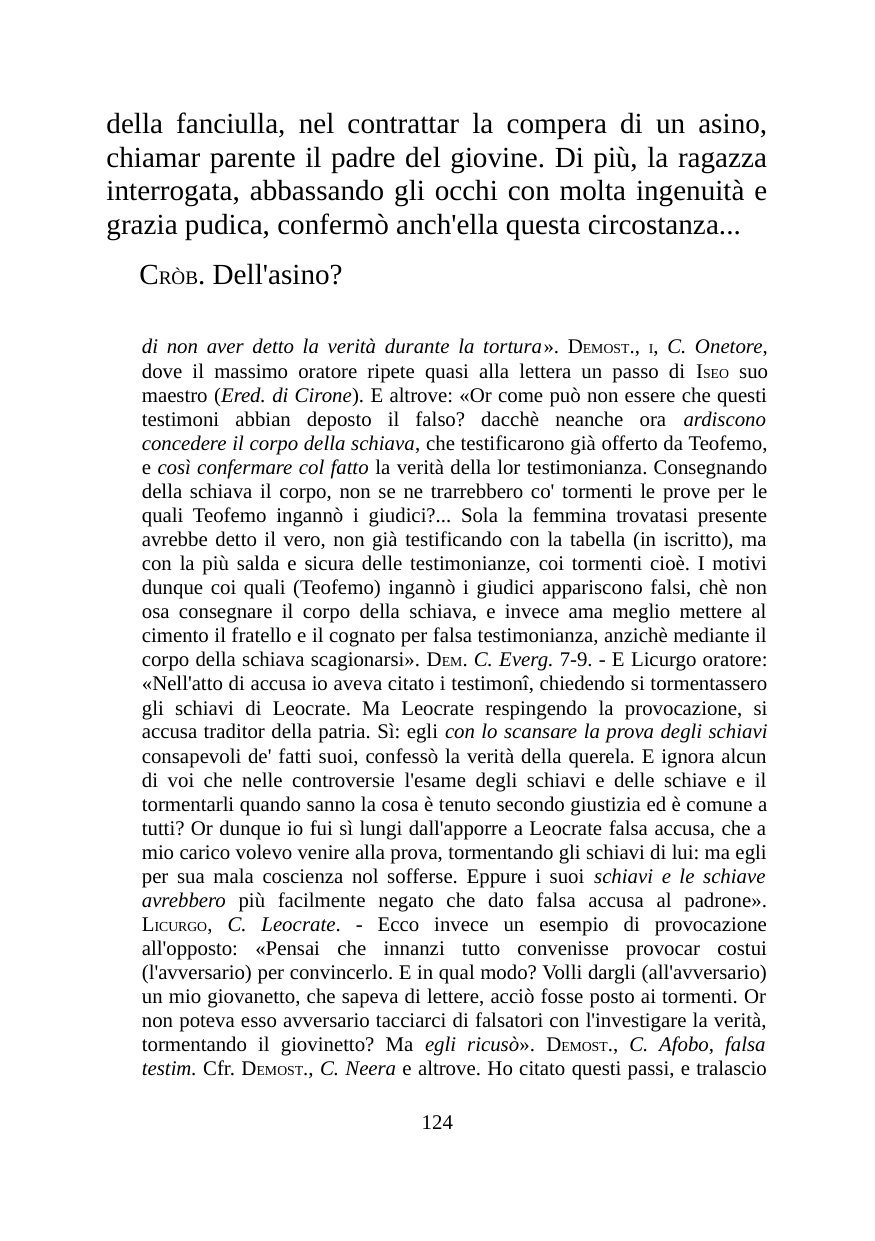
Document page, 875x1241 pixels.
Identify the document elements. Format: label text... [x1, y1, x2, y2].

text della fanciulla, nel contrattar la compera di un asino, chiamar parente il padre del giovine. Di più, la ragazza interrogata, abbassando gli occhi con molta ingenuità e grazia pudica, confermò anch'ella questa circostanza... [106, 106, 768, 240]
text Cròb. Dell'asino? [106, 257, 768, 291]
text di non aver detto la verità durante la tortura». Demost., i, C. Onetore, dove il massimo oratore ripete quasi alla lettera un passo di Iseo suo maestro (Ered. di Cirone). E altrove: «Or come può non essere che questi testimoni abbian deposto il falso? dacchè neanche ora ardiscono concedere il corpo della schiava, che testificarono già offerto da Teofemo, e così confermare col fatto la verità della lor testimonianza. Consegnando della schiava il corpo, non se ne trarrebbero co' tormenti le prove per le quali Teofemo ingannò i giudici?... Sola la femmina trovatasi presente avrebbe detto il vero, non già testificando con la tabella (in iscritto), ma con la più salda e sicura delle testimonianze, coi tormenti cioè. I motivi dunque coi quali (Teofemo) ingannò i giudici appariscono falsi, chè non osa consegnare il corpo della schiava, e invece ama meglio mettere al cimento il fratello e il cognato per falsa testimonianza, anzichè mediante il corpo della schiava scagionarsi». Dem. C. Everg. 7-9. - E Licurgo oratore: «Nell'atto di accusa io aveva citato i testimonî, chiedendo si tormentassero gli schiavi di Leocrate. Ma Leocrate respingendo la provocazione, si accusa traditor della patria. Sì: egli con lo scansare la prova degli schiavi consapevoli de' fatti suoi, confessò la verità della querela. E ignora alcun di voi che nelle controversie l'esame degli schiavi e delle schiave e il tormentarli quando sanno la cosa è tenuto secondo giustizia ed è comune a tutti? Or dunque io fui sì lungi dall'apporre a Leocrate falsa accusa, che a mio carico volevo venire alla prova, tormentando gli schiavi di lui: ma egli per sua mala coscienza nol sofferse. Eppure i suoi schiavi e le schiave avrebbero più facilmente negato che dato falsa accusa al padrone». Licurgo, C. Leocrate. - Ecco invece un esempio di provocazione all'opposto: «Pensai che innanzi tutto convenisse provocar costui (l'avversario) per convincerlo. E in qual modo? Volli dargli (all'avversario) un mio giovanetto, che sapeva di lettere, acciò fosse posto ai tormenti. Or non poteva esso avversario tacciarci di falsatori con l'investigare la verità, tormentando il giovinetto? Ma egli ricusò». Demost., C. Afobo, falsa testim. Cfr. Demost., C. Neera e altrove. Ho citato questi passi, e tralascio [106, 334, 768, 1080]
